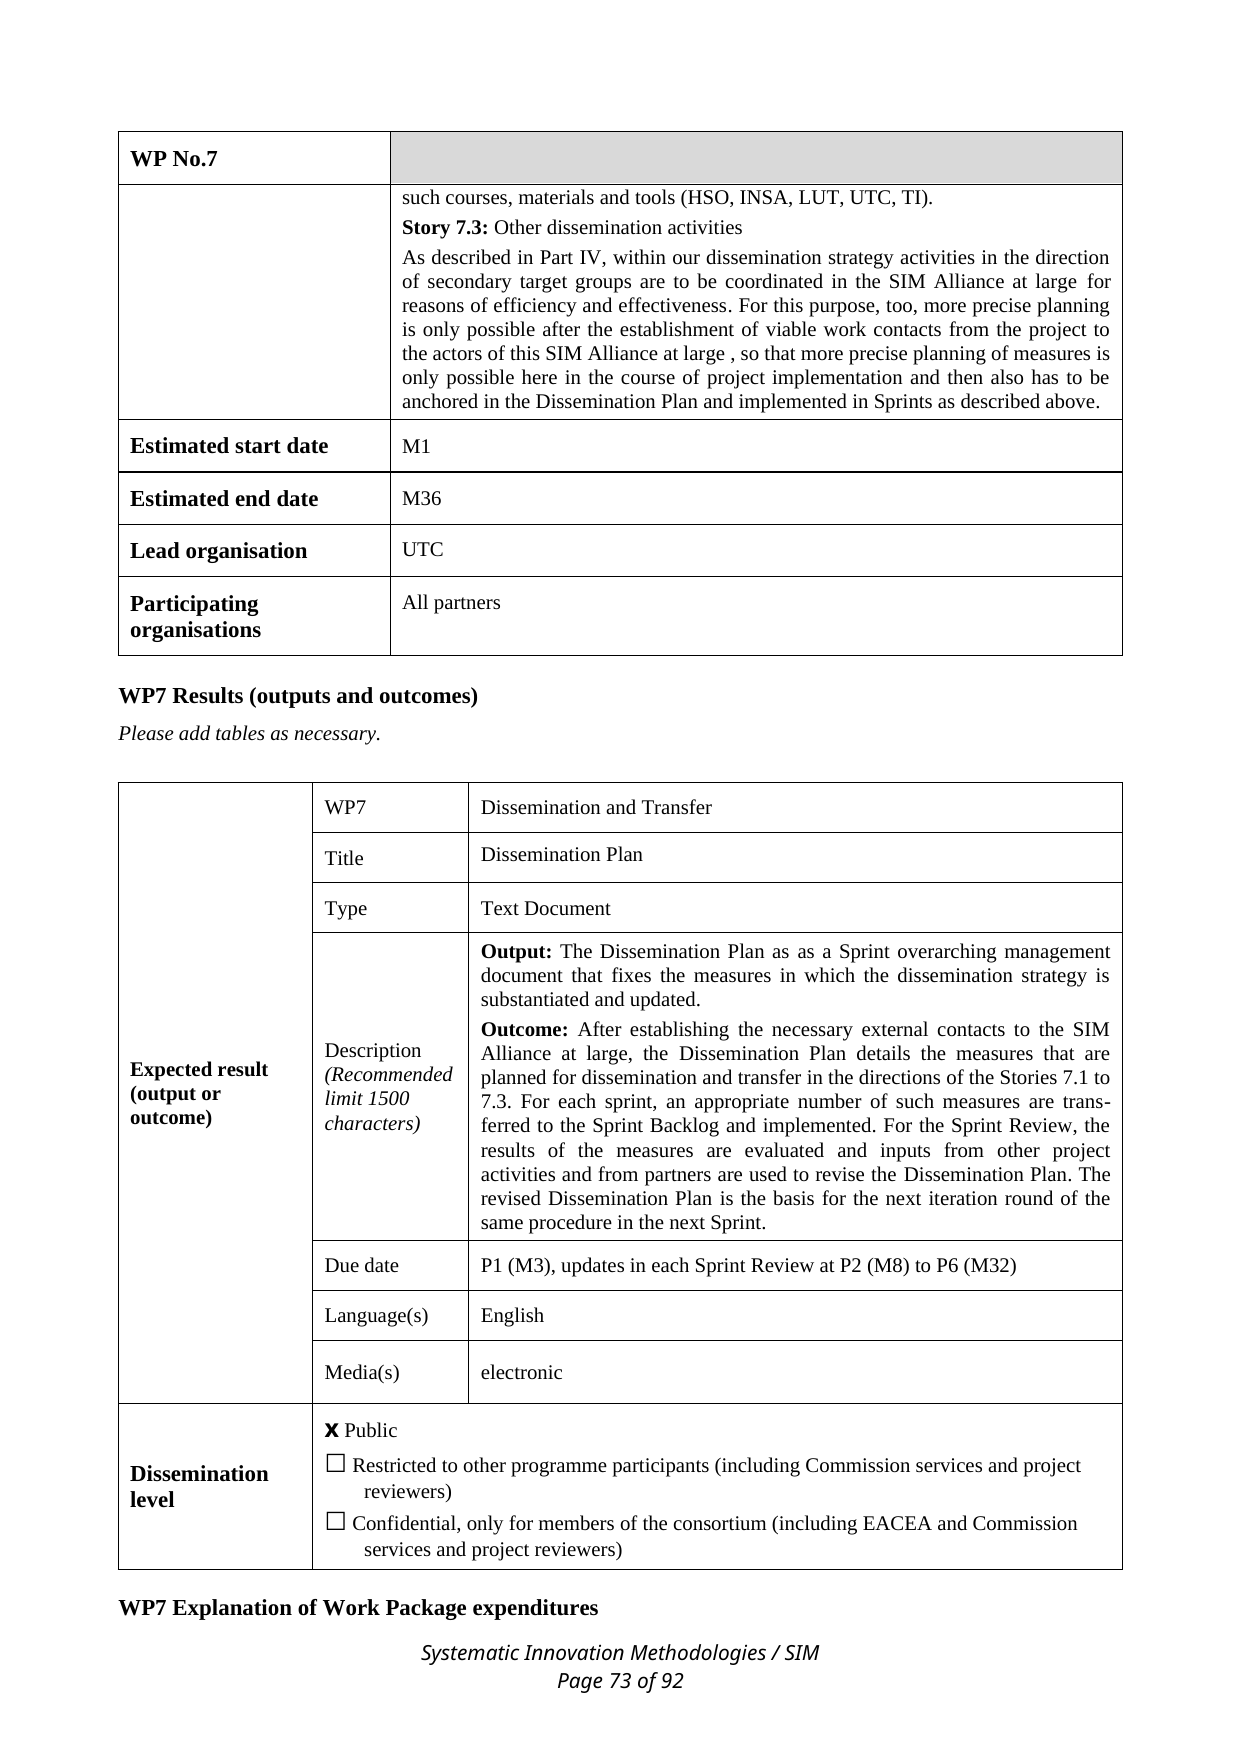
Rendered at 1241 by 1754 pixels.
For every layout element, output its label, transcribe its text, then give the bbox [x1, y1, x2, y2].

table_header WP7 [313, 783, 468, 832]
table_cell Dissemination level [119, 1404, 312, 1569]
table_header [391, 132, 1122, 183]
table_cell Participating organisations [119, 577, 390, 655]
table_cell such courses, materials and tools (HSO, INSA, LUT, UTC, TI). Story 7.3: Other dissemination activities As described in Part IV, within our dissemination strategy activities in the direction of secondary target groups are to be coordinated in the SIM Alliance at large for reasons of efficiency and effectiveness. For this purpose, too, more precise planning is only possible after the establishment of viable work contacts from the project to the actors of this SIM Alliance at large , so that more precise planning of measures is only possible here in the course of project implementation and then also has to be anchored in the Dissemination Plan and implemented in Sprints as described above. [391, 185, 1122, 419]
table_cell Estimated start date [119, 420, 390, 471]
table_cell Lead organisation [119, 525, 390, 576]
table_cell Language(s) [313, 1291, 468, 1340]
table_header WP No.7 [119, 132, 390, 183]
text Please add tables as necessary. [118, 721, 1122, 745]
table_cell Dissemination Plan [469, 833, 1122, 882]
table_cell Text Document [469, 883, 1122, 932]
table_cell electronic [469, 1341, 1122, 1403]
table_cell Title [313, 833, 468, 882]
table_cell [119, 185, 390, 419]
table_cell Estimated end date [119, 473, 390, 524]
table_cell All partners [391, 577, 1122, 655]
table_cell P1 (M3), updates in each Sprint Review at P2 (M8) to P6 (M32) [469, 1241, 1122, 1290]
text WP7 Explanation of Work Package expenditures [118, 1594, 1122, 1620]
table_header Dissemination and Transfer [469, 783, 1122, 832]
table_cell Type [313, 883, 468, 932]
table_cell M1 [391, 420, 1122, 471]
text WP7 Results (outputs and outcomes) [118, 682, 1122, 709]
table_cell Media(s) [313, 1341, 468, 1403]
table_cell x Public ☐ Restricted to other programme participants (including Commission services and project reviewers) ☐ Confidential, only for members of the consortium (including EACEA and Commission services and project reviewers) [313, 1404, 1122, 1569]
table_cell UTC [391, 525, 1122, 576]
table_cell Output: The Dissemination Plan as as a Sprint overarching management document that fixes the measures in which the dissemination strategy is substantiated and updated. Outcome: After establishing the necessary external contacts to the SIM Alliance at large, the Dissemination Plan details the measures that are planned for dissemination and transfer in the directions of the Stories 7.1 to 7.3. For each sprint, an appropriate number of such measures are trans­ferred to the Sprint Backlog and implemented. For the Sprint Review, the results of the measures are evaluated and inputs from other project activities and from partners are used to revise the Dissemination Plan. The revised Dissemination Plan is the basis for the next iteration round of the same procedure in the next Sprint. [469, 933, 1122, 1240]
table_cell M36 [391, 473, 1122, 524]
table_cell Description (Recommended limit 1500 characters) [313, 933, 468, 1240]
table_cell English [469, 1291, 1122, 1340]
table_cell Due date [313, 1241, 468, 1290]
table_header Expected result (output or outcome) [119, 783, 312, 1403]
